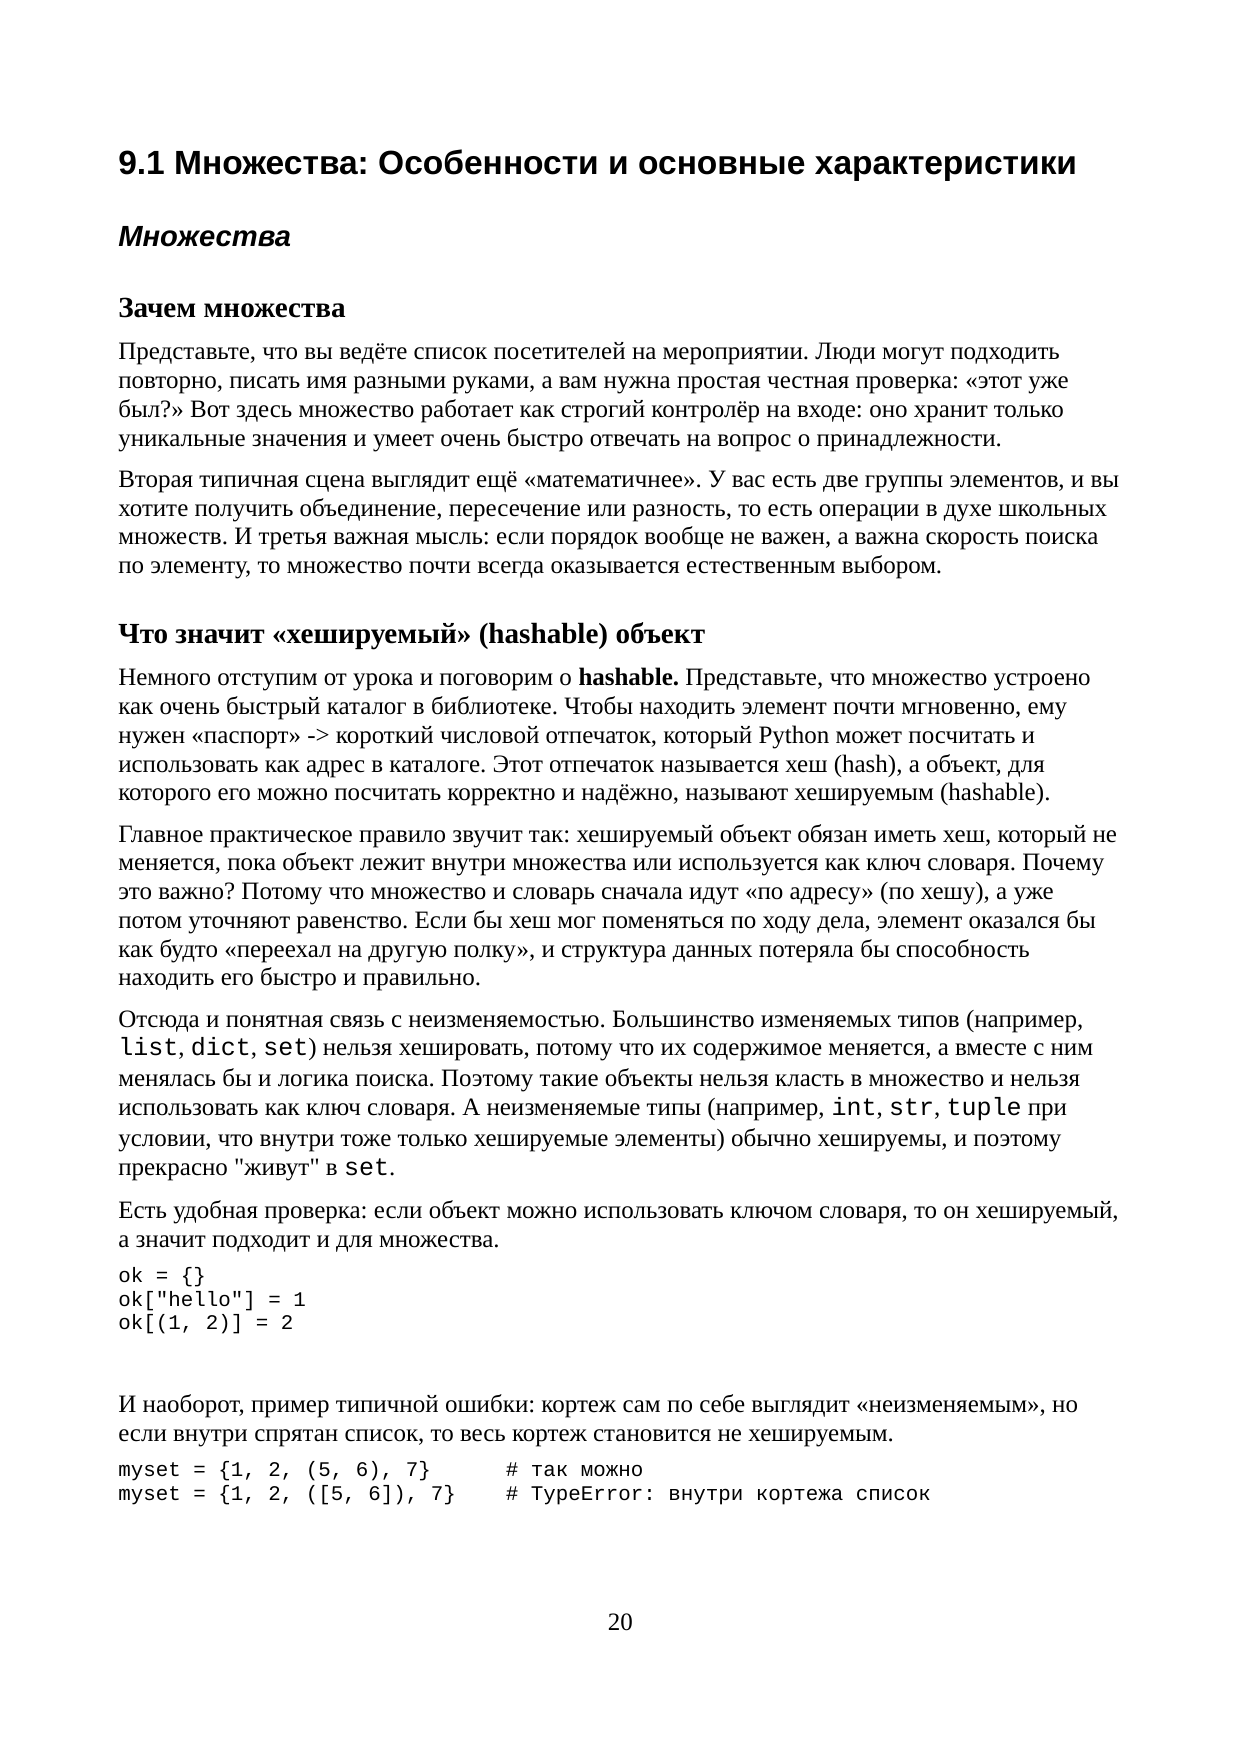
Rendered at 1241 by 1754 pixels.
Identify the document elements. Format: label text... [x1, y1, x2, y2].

text myset = {1, 2, (5, 6), 7} # так можно [118, 1459, 1122, 1483]
subtitle Что значит «хешируемый» (hashable) объект [118, 616, 1122, 650]
text Вторая типичная сцена выглядит ещё «математичнее». У вас есть две группы элементов, и вы хотите получить объединение, пересечение или разность, то есть операции в духе школьных множеств. И третья важная мысль: если порядок вообще не важен, а важна скорость поиска по элементу, то множество почти всегда оказывается естественным выбором. [118, 464, 1122, 579]
subtitle 9.1 Множества: Особенности и основные характеристики [118, 143, 1122, 182]
text ok[(1, 2)] = 2 [118, 1312, 1122, 1336]
text myset = {1, 2, ([5, 6]), 7} # TypeError: внутри кортежа список [118, 1483, 1122, 1506]
text Главное практическое правило звучит так: хешируемый объект обязан иметь хеш, который не меняется, пока объект лежит внутри множества или используется как ключ словаря. Почему это важно? Потому что множество и словарь сначала идут «по адресу» (по хешу), а уже потом уточняют равенство. Если бы хеш мог поменяться по ходу дела, элемент оказался бы как будто «переехал на другую полку», и структура данных потеряла бы способность находить его быстро и правильно. [118, 819, 1122, 991]
text И наоборот, пример типичной ошибки: кортеж сам по себе выглядит «неизменяемым», но если внутри спрятан список, то весь кортеж становится не хешируемым. [118, 1389, 1122, 1446]
text Есть удобная проверка: если объект можно использовать ключом словаря, то он хешируемый, а значит подходит и для множества. [118, 1195, 1122, 1252]
text ok["hello"] = 1 [118, 1288, 1122, 1312]
subtitle Зачем множества [118, 290, 1122, 324]
text ok = {} [118, 1265, 1122, 1288]
text Немного отступим от урока и поговорим о hashable. Представьте, что множество устроено как очень быстрый каталог в библиотеке. Чтобы находить элемент почти мгновенно, ему нужен «паспорт» -> короткий числовой отпечаток, который Python может посчитать и использовать как адрес в каталоге. Этот отпечаток называется хеш (hash), а объект, для которого его можно посчитать корректно и надёжно, называют хешируемым (hashable). [118, 662, 1122, 806]
text Представьте, что вы ведёте список посетителей на мероприятии. Люди могут подходить повторно, писать имя разными руками, а вам нужна простая честная проверка: «этот уже был?» Вот здесь множество работает как строгий контролёр на входе: оно хранит только уникальные значения и умеет очень быстро отвечать на вопрос о принадлежности. [118, 336, 1122, 451]
text Отсюда и понятная связь с неизменяемостью. Большинство изменяемых типов (например, list, dict, set) нельзя хешировать, потому что их содержимое меняется, а вместе с ним менялась бы и логика поиска. Поэтому такие объекты нельзя класть в множество и нельзя использовать как ключ словаря. А неизменяемые типы (например, int, str, tuple при условии, что внутри тоже только хешируемые элементы) обычно хешируемы, и поэтому прекрасно "живут" в set. [118, 1004, 1122, 1182]
subtitle Множества [118, 219, 1122, 253]
